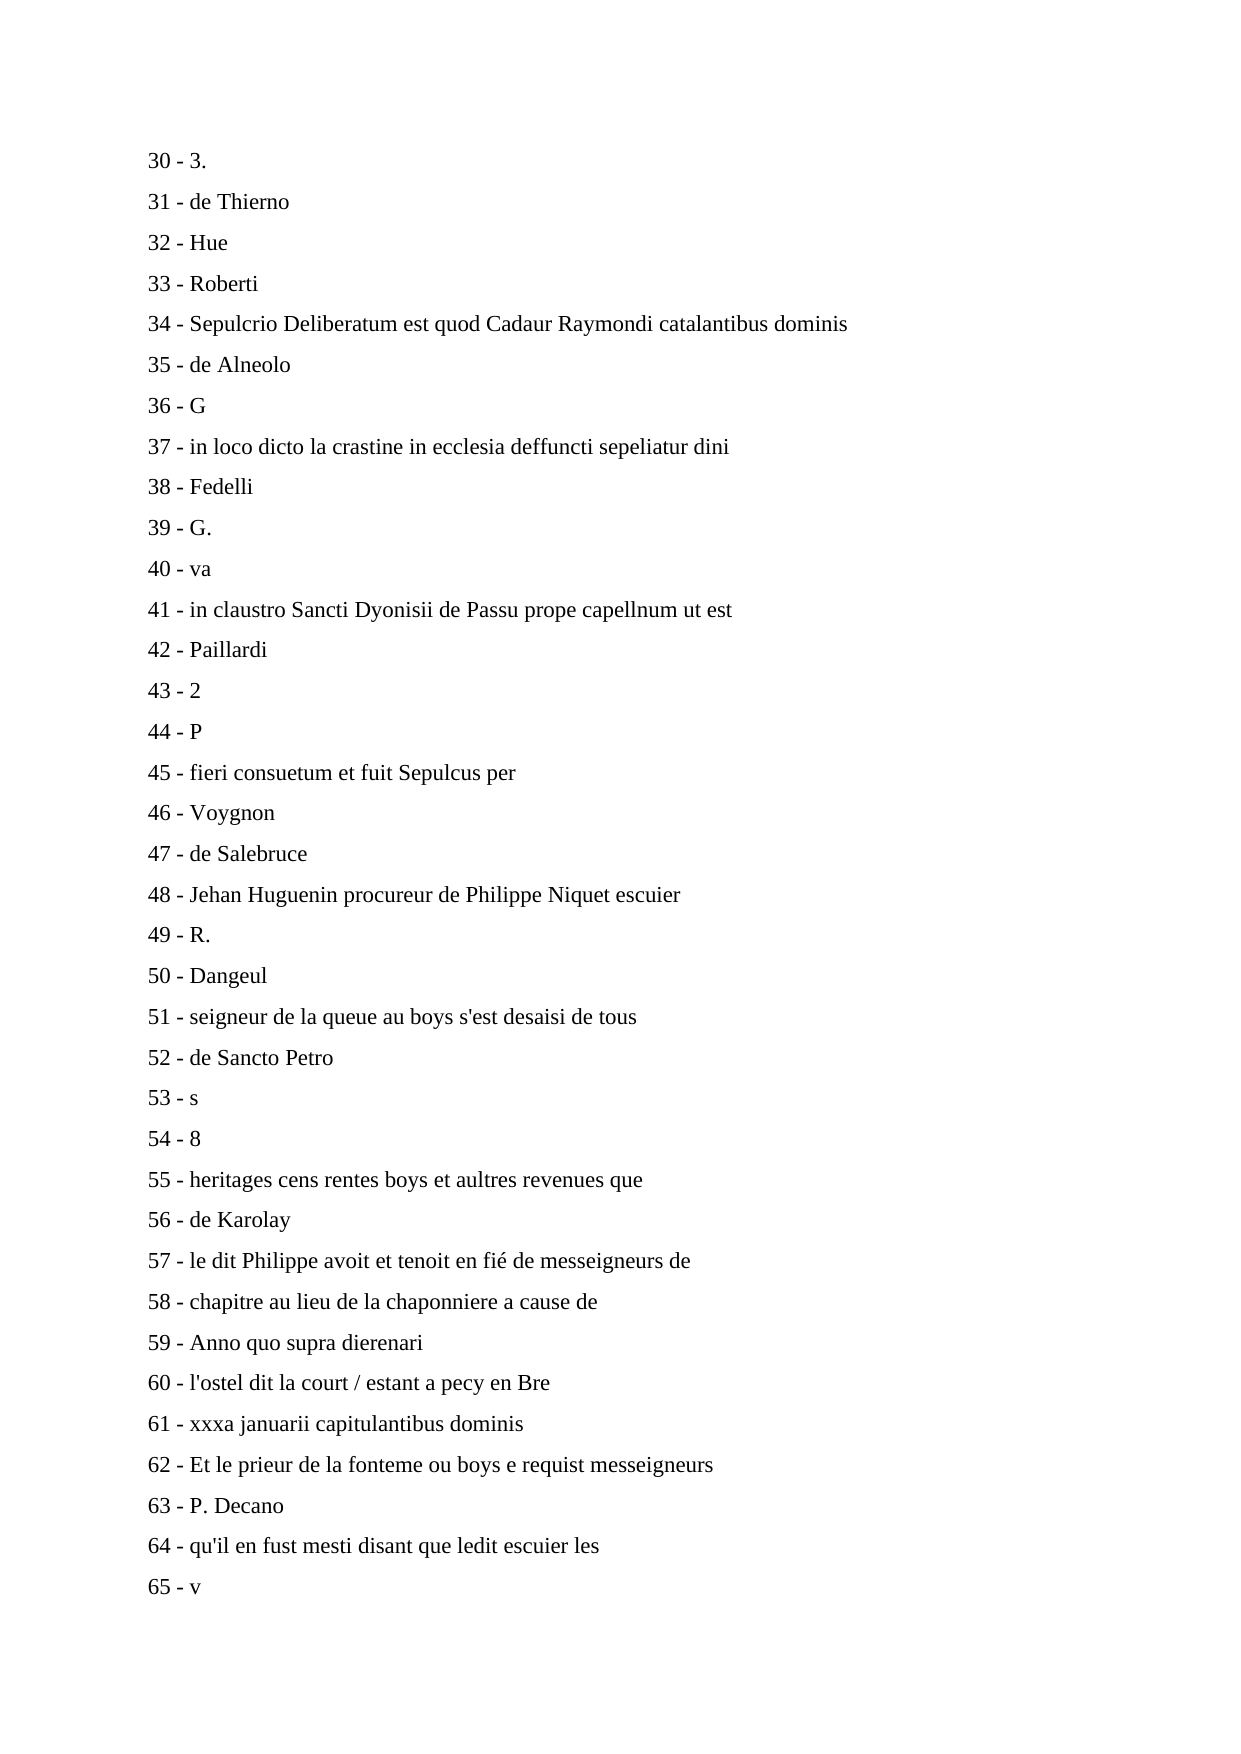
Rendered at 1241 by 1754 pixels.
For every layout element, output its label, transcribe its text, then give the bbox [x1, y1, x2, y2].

text 33 - Roberti [148, 270, 1093, 296]
text 44 - P [148, 718, 1093, 744]
text 39 - G. [148, 514, 1093, 541]
text 38 - Fedelli [148, 473, 1093, 500]
text 48 - Jehan Huguenin procureur de Philippe Niquet escuier [148, 881, 1093, 907]
text 55 - heritages cens rentes boys et aultres revenues que [148, 1166, 1093, 1192]
text 32 - Hue [148, 229, 1093, 255]
text 58 - chapitre au lieu de la chaponniere a cause de [148, 1288, 1093, 1314]
text 35 - de Alneolo [148, 351, 1093, 378]
text 60 - l'ostel dit la court / estant a pecy en Bre [148, 1369, 1093, 1396]
text 63 - P. Decano [148, 1492, 1093, 1518]
text 61 - xxxa januarii capitulantibus dominis [148, 1410, 1093, 1437]
text 54 - 8 [148, 1125, 1093, 1151]
text 37 - in loco dicto la crastine in ecclesia deffuncti sepeliatur dini [148, 433, 1093, 459]
text 46 - Voygnon [148, 799, 1093, 826]
text 59 - Anno quo supra dierenari [148, 1329, 1093, 1355]
text 57 - le dit Philippe avoit et tenoit en fié de messeigneurs de [148, 1247, 1093, 1274]
text 53 - s [148, 1084, 1093, 1111]
text 42 - Paillardi [148, 636, 1093, 663]
text 56 - de Karolay [148, 1207, 1093, 1233]
text 62 - Et le prieur de la fonteme ou boys e requist messeigneurs [148, 1451, 1093, 1477]
text 43 - 2 [148, 677, 1093, 703]
text 64 - qu'il en fust mesti disant que ledit escuier les [148, 1532, 1093, 1559]
text 36 - G [148, 392, 1093, 418]
text 41 - in claustro Sancti Dyonisii de Passu prope capellnum ut est [148, 596, 1093, 622]
text 51 - seigneur de la queue au boys s'est desaisi de tous [148, 1003, 1093, 1029]
text 47 - de Salebruce [148, 840, 1093, 866]
text 40 - va [148, 555, 1093, 581]
text 30 - 3. [148, 148, 1093, 174]
text 52 - de Sancto Petro [148, 1044, 1093, 1070]
text 65 - v [148, 1573, 1093, 1599]
text 45 - fieri consuetum et fuit Sepulcus per [148, 758, 1093, 785]
text 34 - Sepulcrio Deliberatum est quod Cadaur Raymondi catalantibus dominis [148, 311, 1093, 337]
text 49 - R. [148, 921, 1093, 948]
text 50 - Dangeul [148, 962, 1093, 988]
text 31 - de Thierno [148, 188, 1093, 215]
